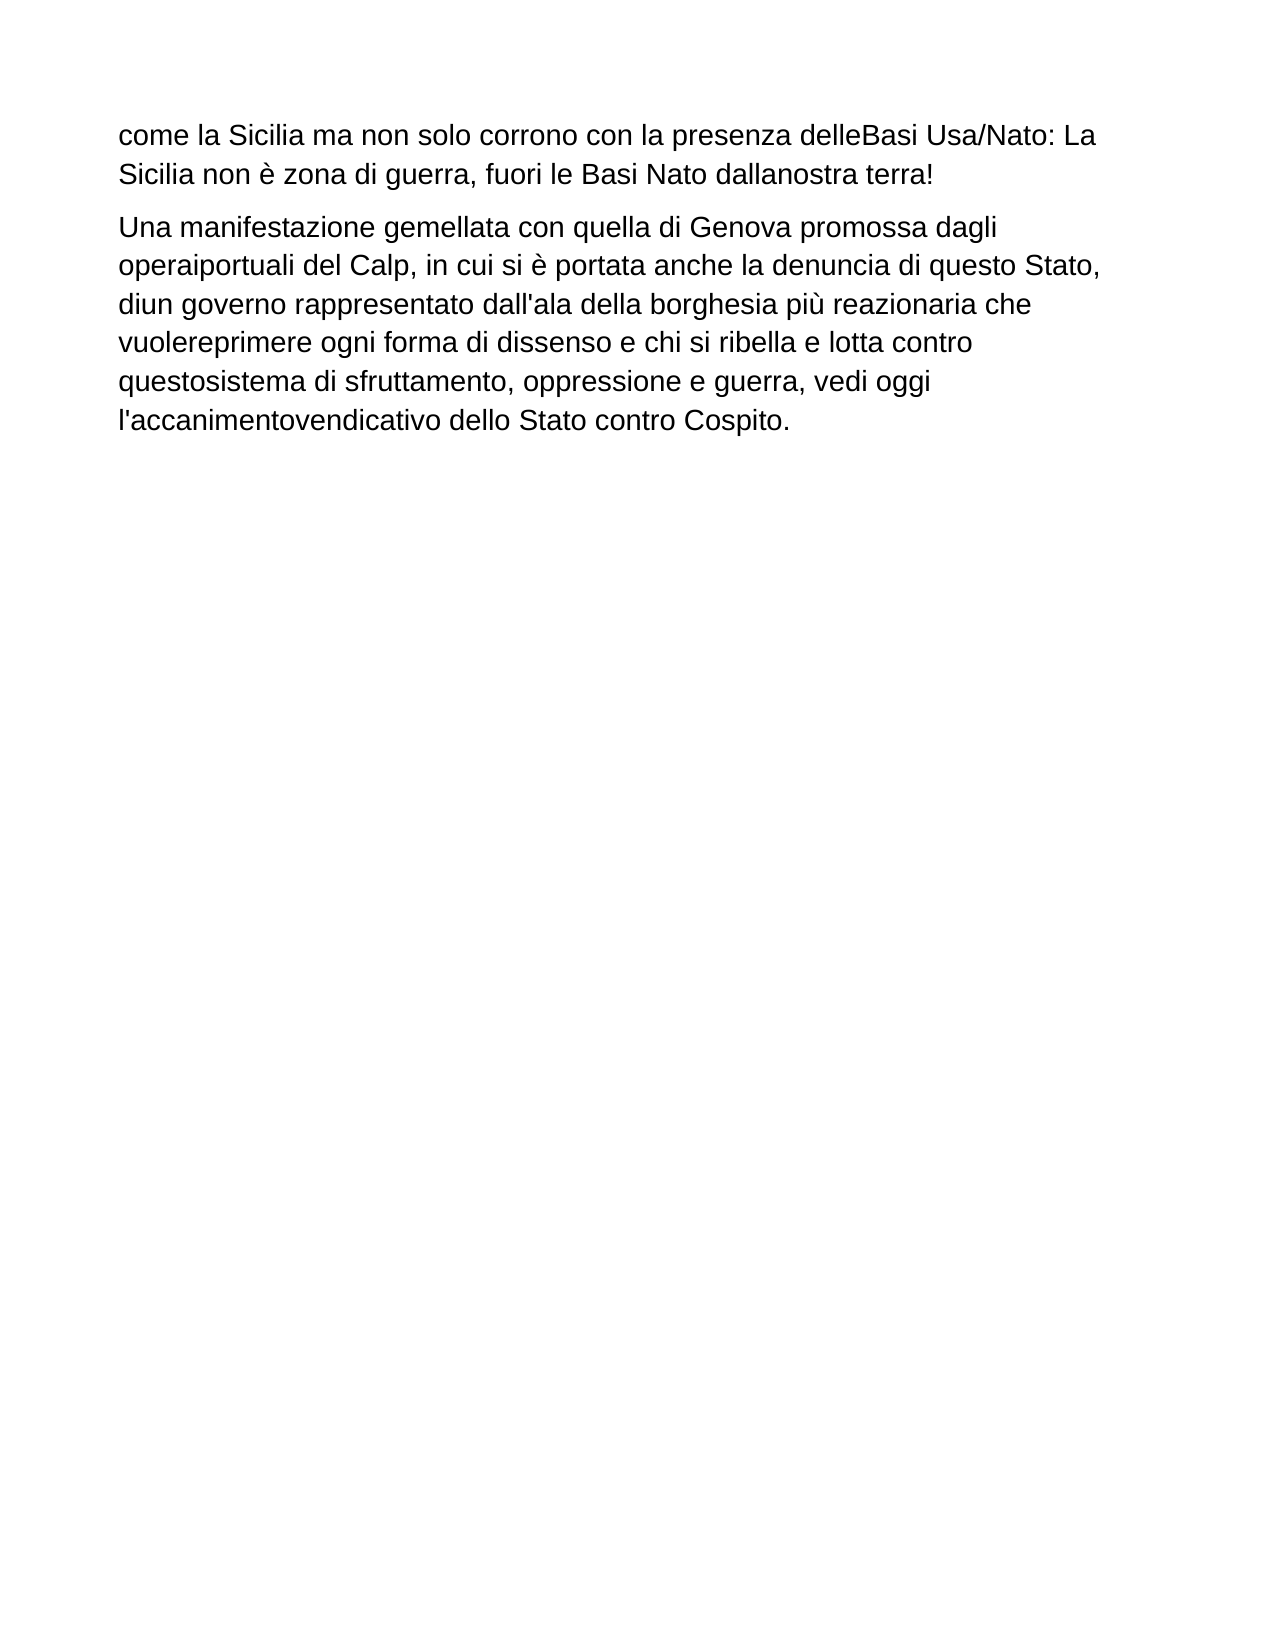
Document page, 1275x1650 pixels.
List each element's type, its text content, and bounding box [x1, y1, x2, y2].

text come la Sicilia ma non solo corrono con la presenza delleBasi Usa/Nato: La Sicilia non è zona di guerra, fuori le Basi Nato dallanostra terra! [118, 118, 1157, 190]
text Una manifestazione gemellata con quella di Genova promossa dagli operaiportuali del Calp, in cui si è portata anche la denuncia di questo Stato, diun governo rappresentato dall'ala della borghesia più reazionaria che vuolereprimere ogni forma di dissenso e chi si ribella e lotta contro questosistema di sfruttamento, oppressione e guerra, vedi oggi l'accanimentovendicativo dello Stato contro Cospito. [118, 210, 1157, 436]
